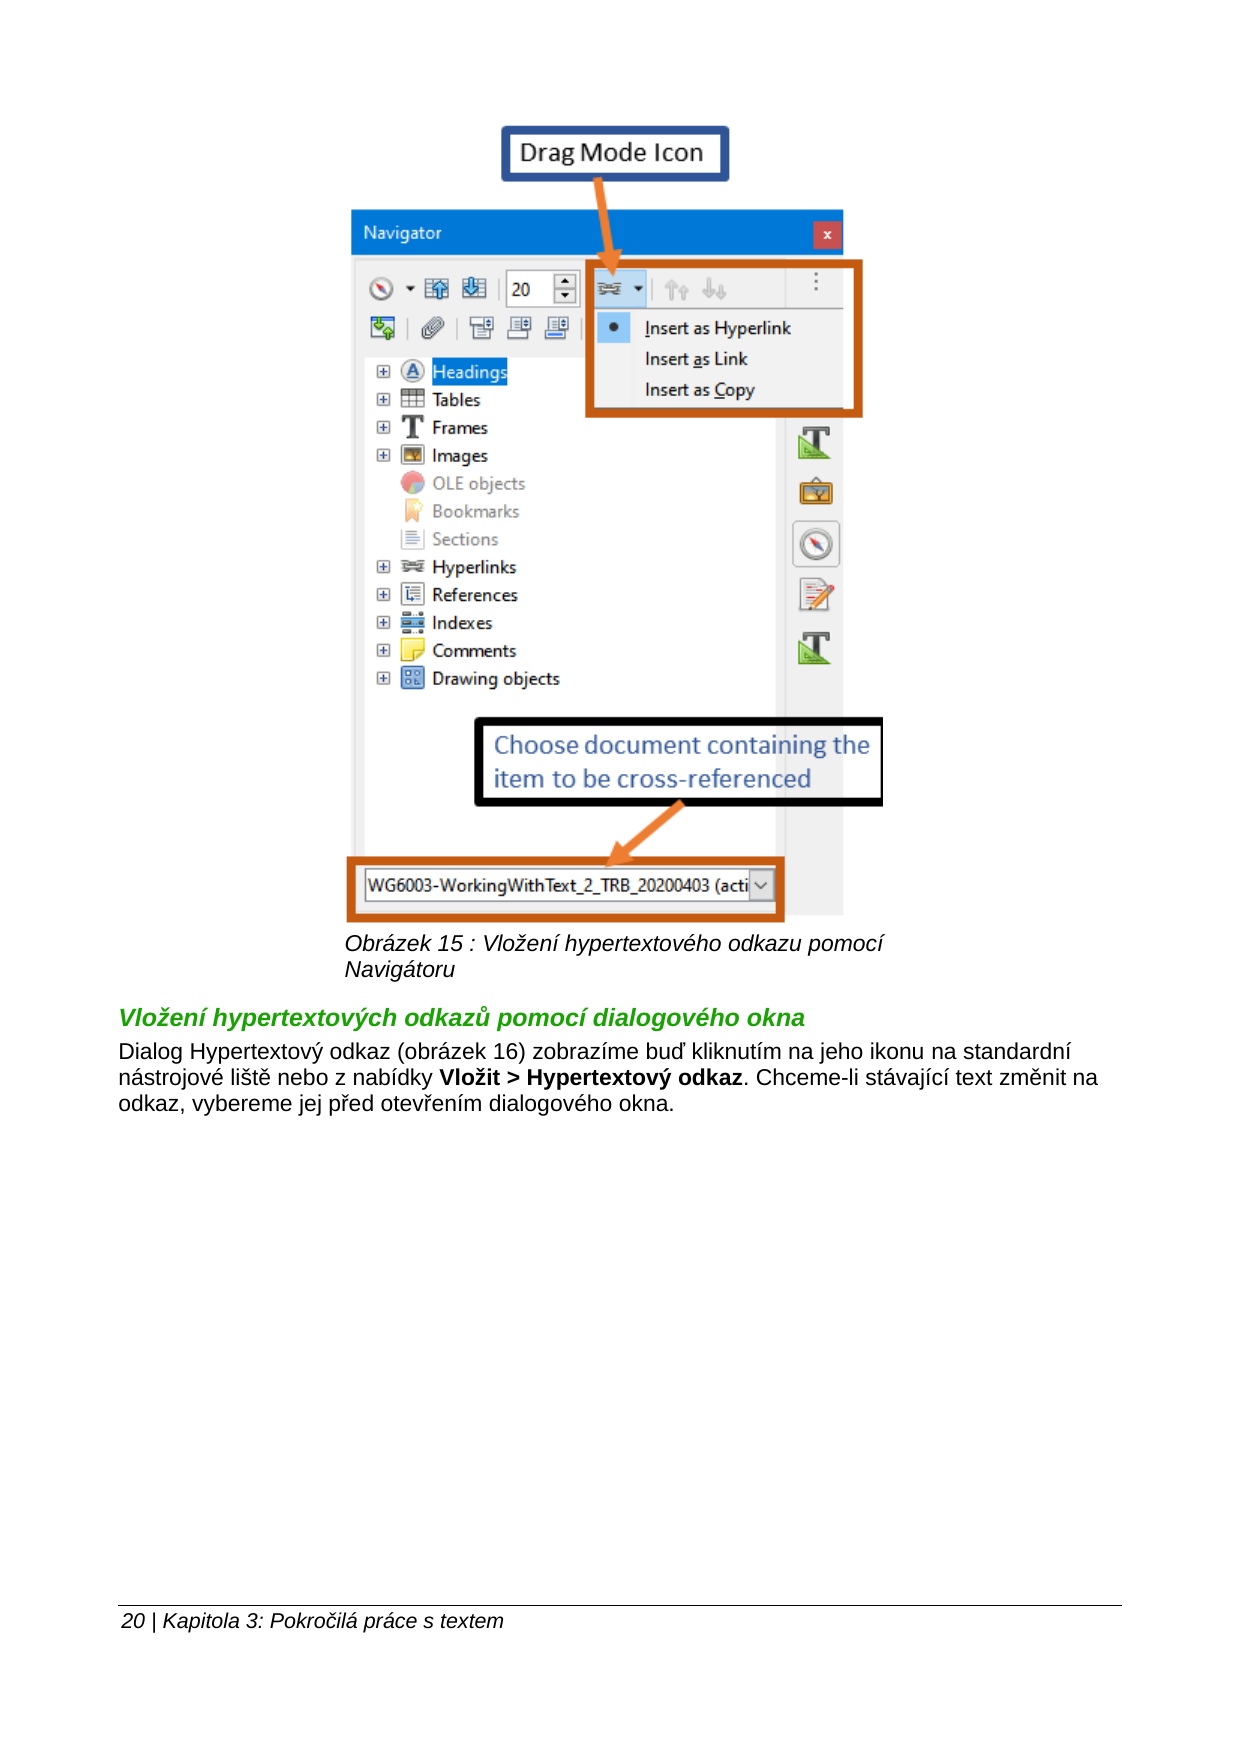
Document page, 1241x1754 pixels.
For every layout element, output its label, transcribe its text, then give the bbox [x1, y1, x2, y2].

subtitle Vložení hypertextových odkazů pomocí dialogového okna [118, 1003, 1122, 1032]
text Obrázek 15 : Vložení hypertextového odkazu pomocí Navigátoru [344, 930, 896, 982]
text Dialog Hypertextový odkaz (obrázek 16) zobrazíme buď kliknutím na jeho ikonu na standardní nástrojové liště nebo z nabídky Vložit > Hypertextový odkaz. Chceme-li stávající text změnit na odkaz, vybereme jej před otevřením dialogového okna. [118, 1038, 1122, 1117]
picture [344, 124, 883, 930]
